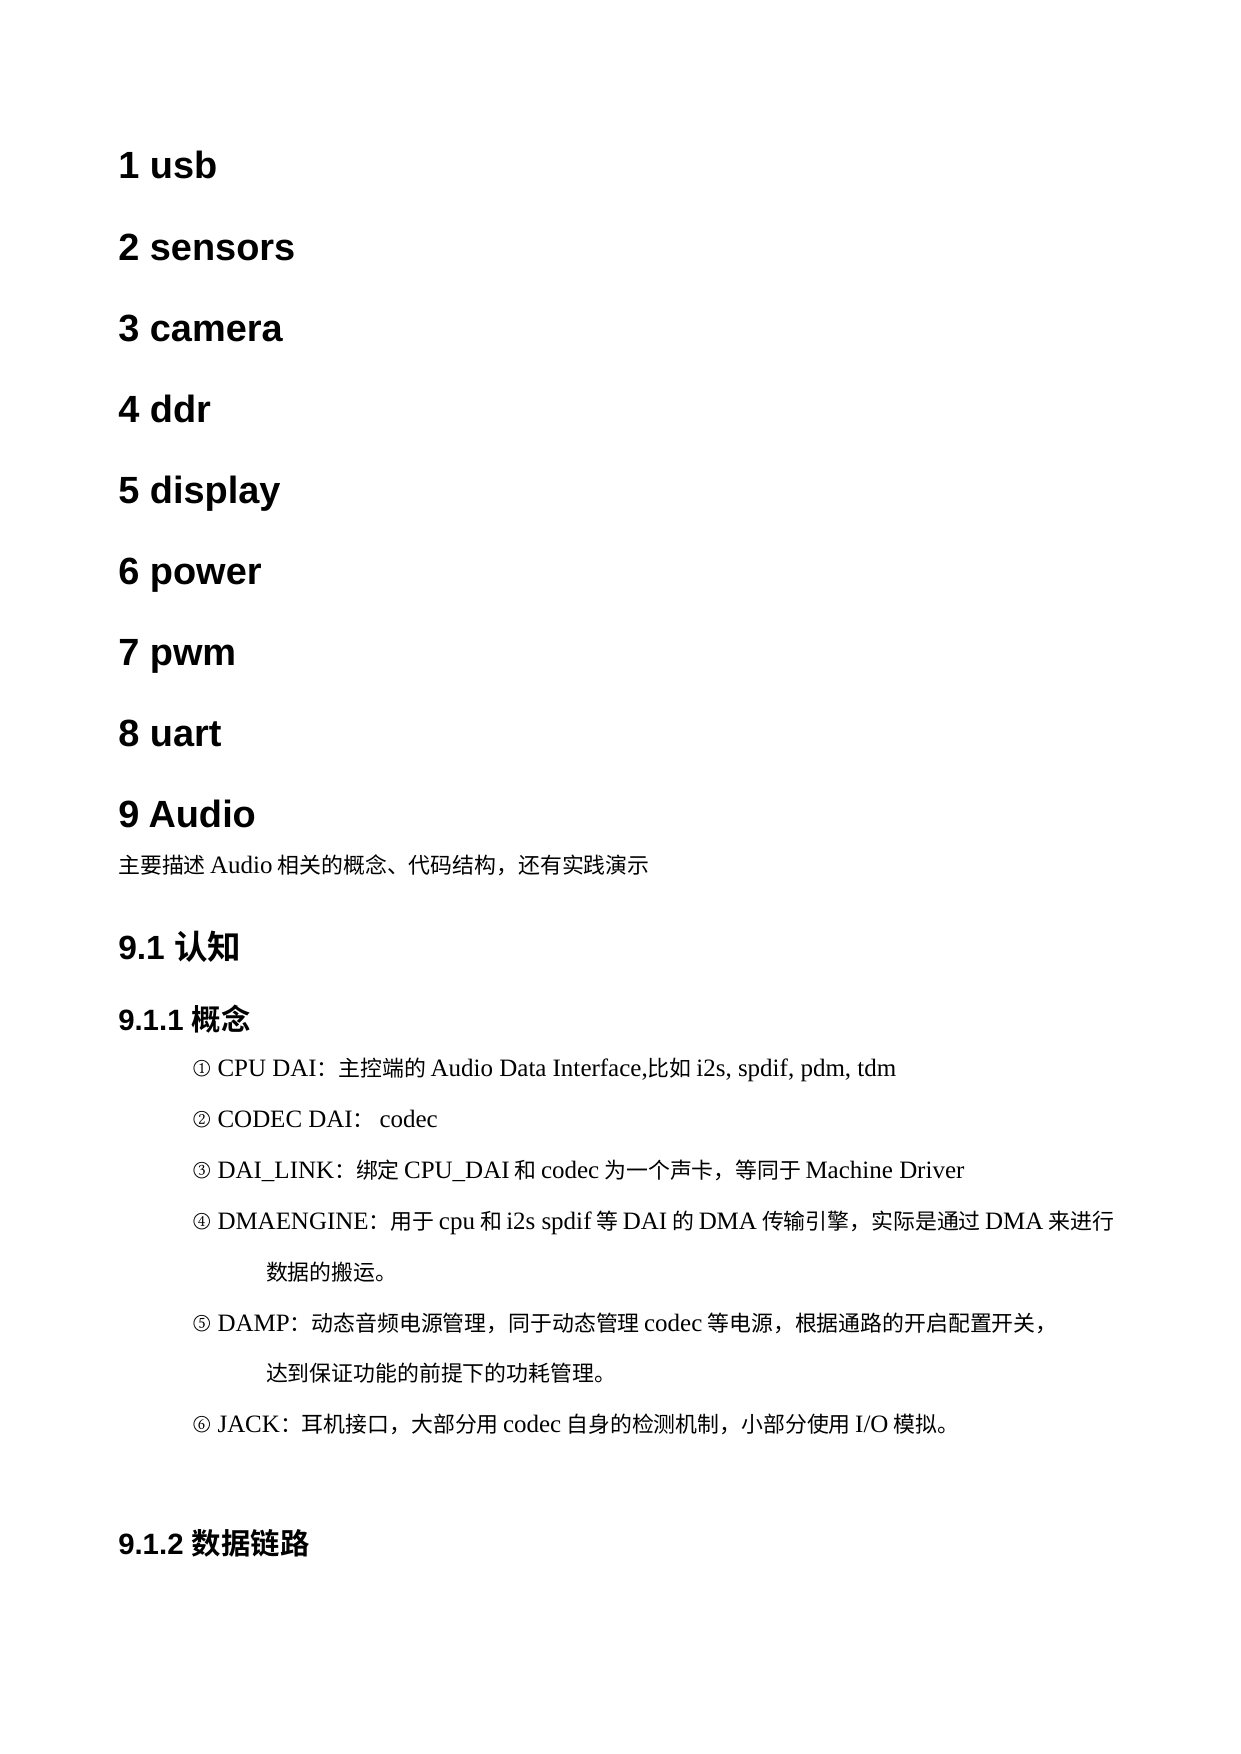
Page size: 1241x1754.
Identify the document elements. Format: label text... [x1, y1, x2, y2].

subtitle 9.1 认知 [118, 920, 1122, 969]
subtitle 3 camera [118, 305, 1122, 349]
text ② CODEC DAI： codec [118, 1102, 1122, 1133]
text ⑥ JACK：耳机接口，大部分用codec自身的检测机制，小部分使用I/O模拟。 [118, 1407, 1122, 1439]
text ① CPU DAI：主控端的Audio Data Interface,比如 i2s, spdif, pdm, tdm [118, 1051, 1122, 1082]
text 主要描述Audio相关的概念、代码结构，还有实践演示 [118, 848, 1122, 880]
text 达到保证功能的前提下的功耗管理。 [118, 1356, 1122, 1388]
subtitle 4 ddr [118, 387, 1122, 430]
text 数据的搬运。 [118, 1254, 1122, 1286]
subtitle 5 display [118, 468, 1122, 511]
text ④ DMAENGINE：用于cpu和i2s spdif等DAI的DMA传输引擎，实际是通过DMA来进行 [118, 1204, 1122, 1235]
subtitle 9.1.2 数据链路 [118, 1521, 1122, 1563]
subtitle 9 Audio [118, 792, 1122, 836]
subtitle 7 pwm [118, 630, 1122, 674]
text ⑤ DAMP：动态音频电源管理，同于动态管理codec等电源，根据通路的开启配置开关， [118, 1306, 1122, 1337]
text ③ DAI_LINK：绑定CPU_DAI和codec为一个声卡，等同于Machine Driver [118, 1153, 1122, 1184]
subtitle 8 uart [118, 711, 1122, 755]
subtitle 6 power [118, 549, 1122, 592]
subtitle 9.1.1 概念 [118, 996, 1122, 1038]
subtitle 2 sensors [118, 224, 1122, 268]
subtitle 1 usb [118, 143, 1122, 187]
